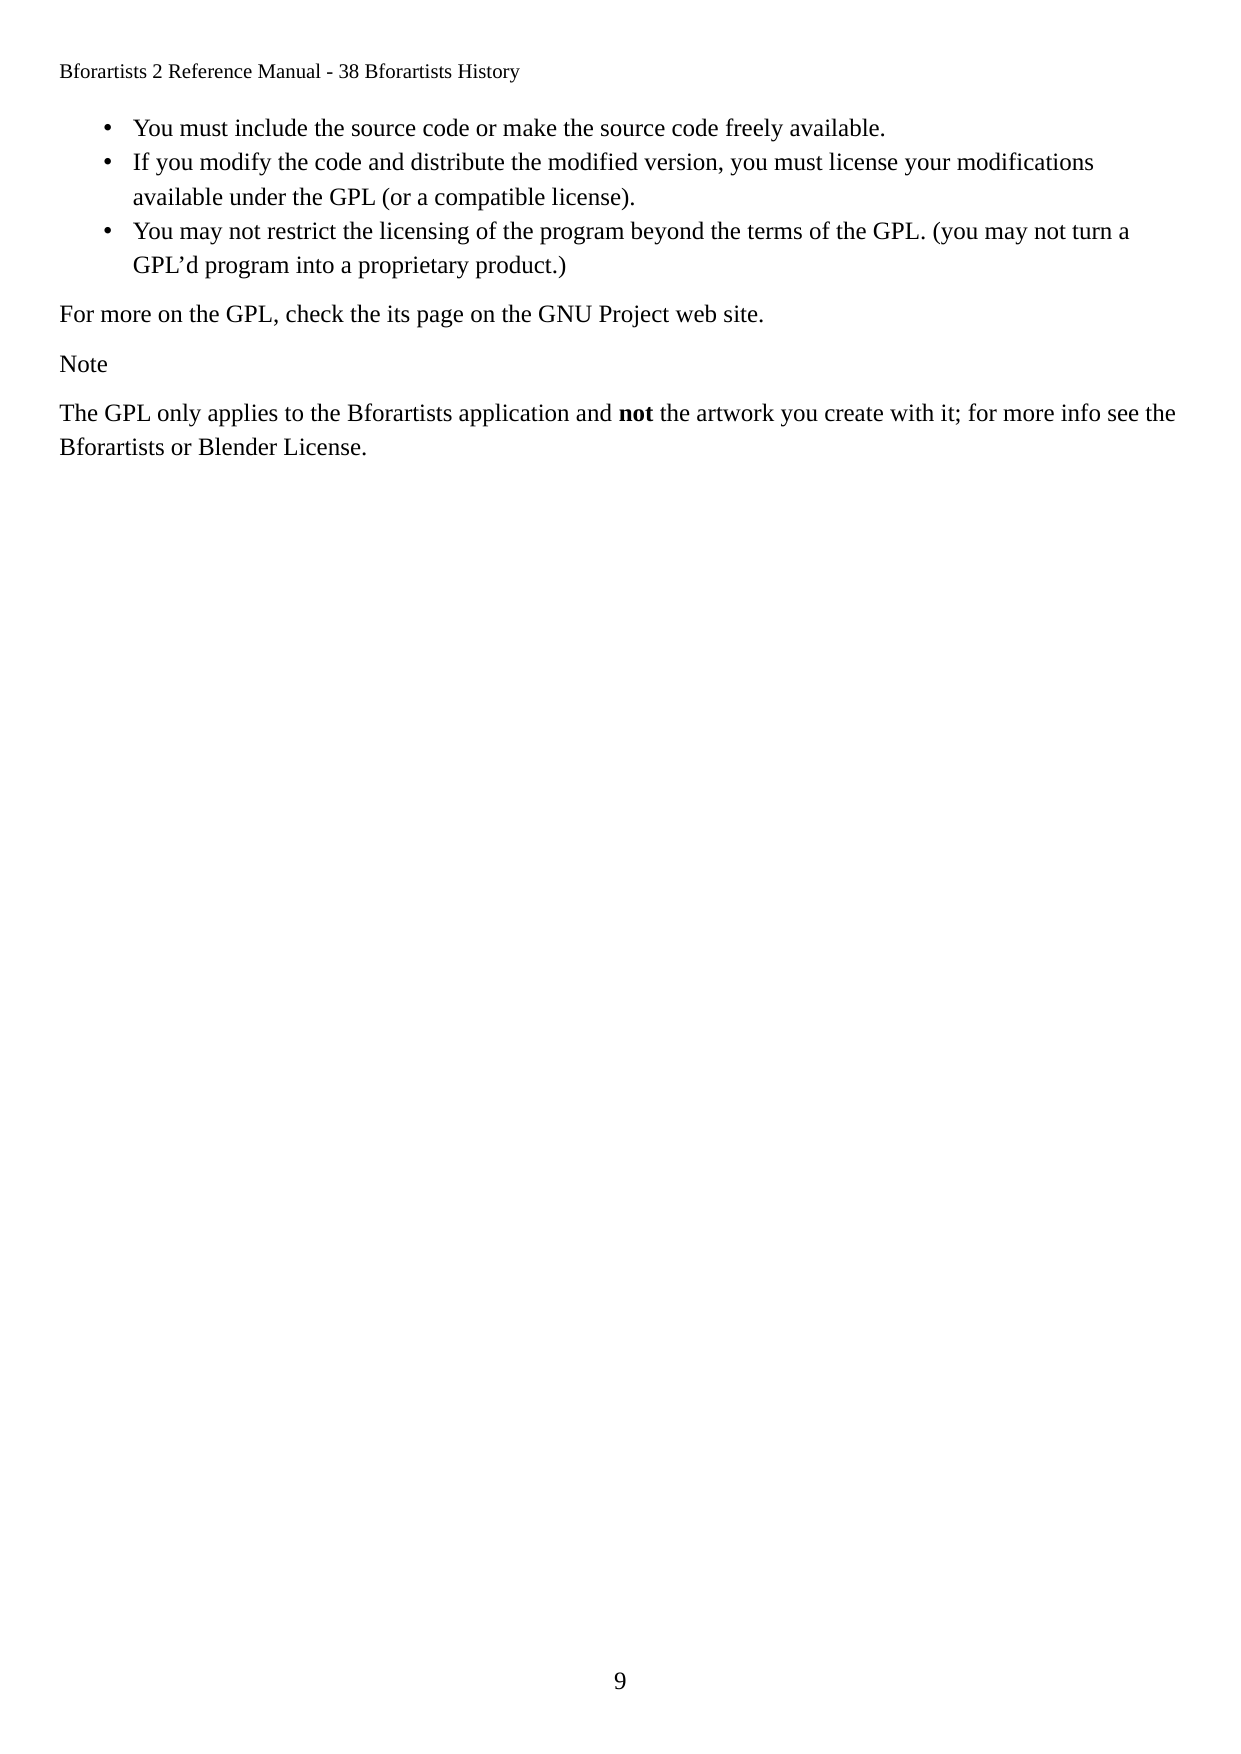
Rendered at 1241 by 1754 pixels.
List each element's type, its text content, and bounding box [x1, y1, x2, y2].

list If you modify the code and distribute the modified version, you must license your modifications available under the GPL (or a compatible license). [103, 147, 1181, 210]
text For more on the GPL, check the its page on the GNU Project web site. [59, 299, 1181, 328]
list You may not restrict the licensing of the program beyond the terms of the GPL. (you may not turn a GPL’d program into a proprietary product.) [103, 216, 1181, 279]
text Note [59, 349, 1181, 377]
list You must include the source code or make the source code freely available. [103, 113, 1181, 141]
text The GPL only applies to the Bforartists application and not the artwork you create with it; for more info see the Bforartists or Blender License. [59, 398, 1181, 461]
